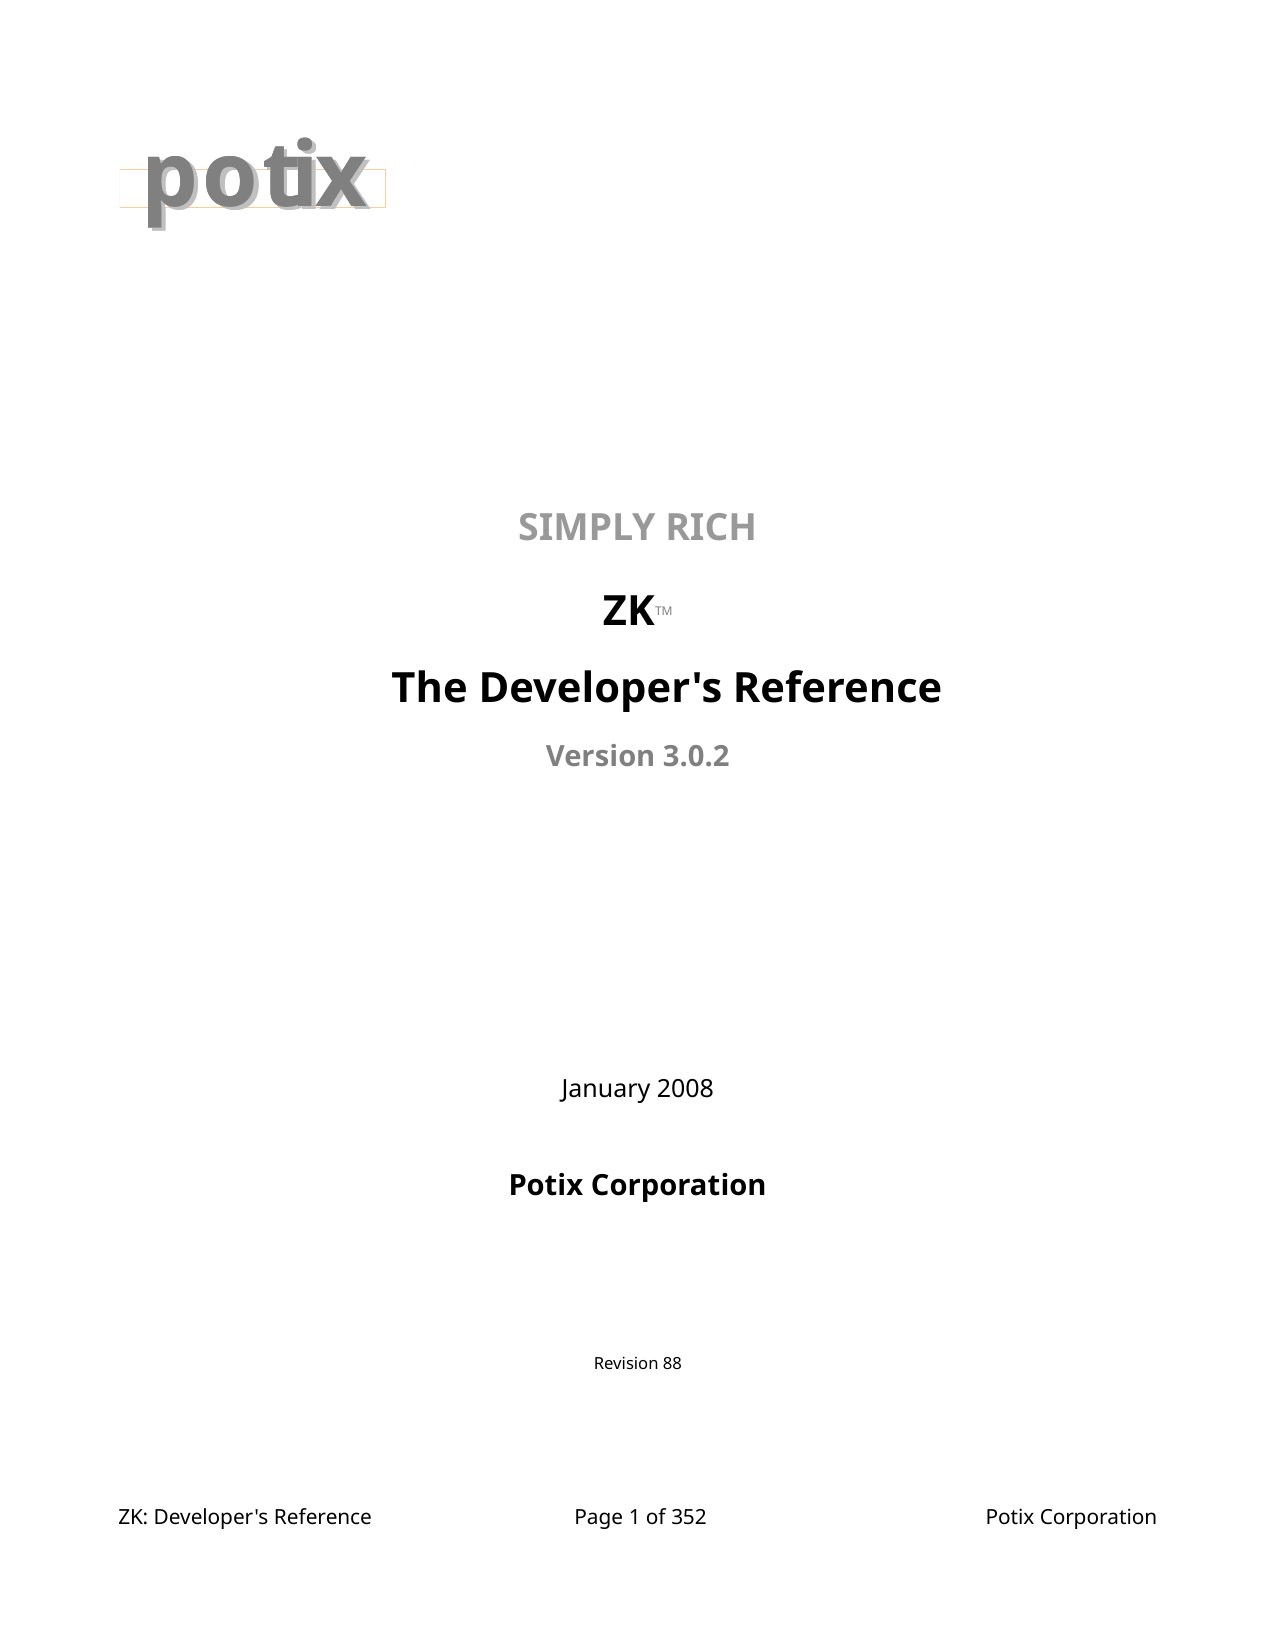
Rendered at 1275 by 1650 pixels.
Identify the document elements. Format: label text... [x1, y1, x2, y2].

title The Developer's Reference [177, 658, 1157, 715]
text January 2008 [118, 1071, 1157, 1105]
text ZKTM [118, 580, 1157, 637]
text SIMPLY RICH [118, 500, 1157, 551]
text Potix Corporation [118, 1164, 1157, 1203]
subtitle Version 3.0.2 [118, 736, 1157, 775]
text Revision 88 [118, 1351, 1157, 1374]
